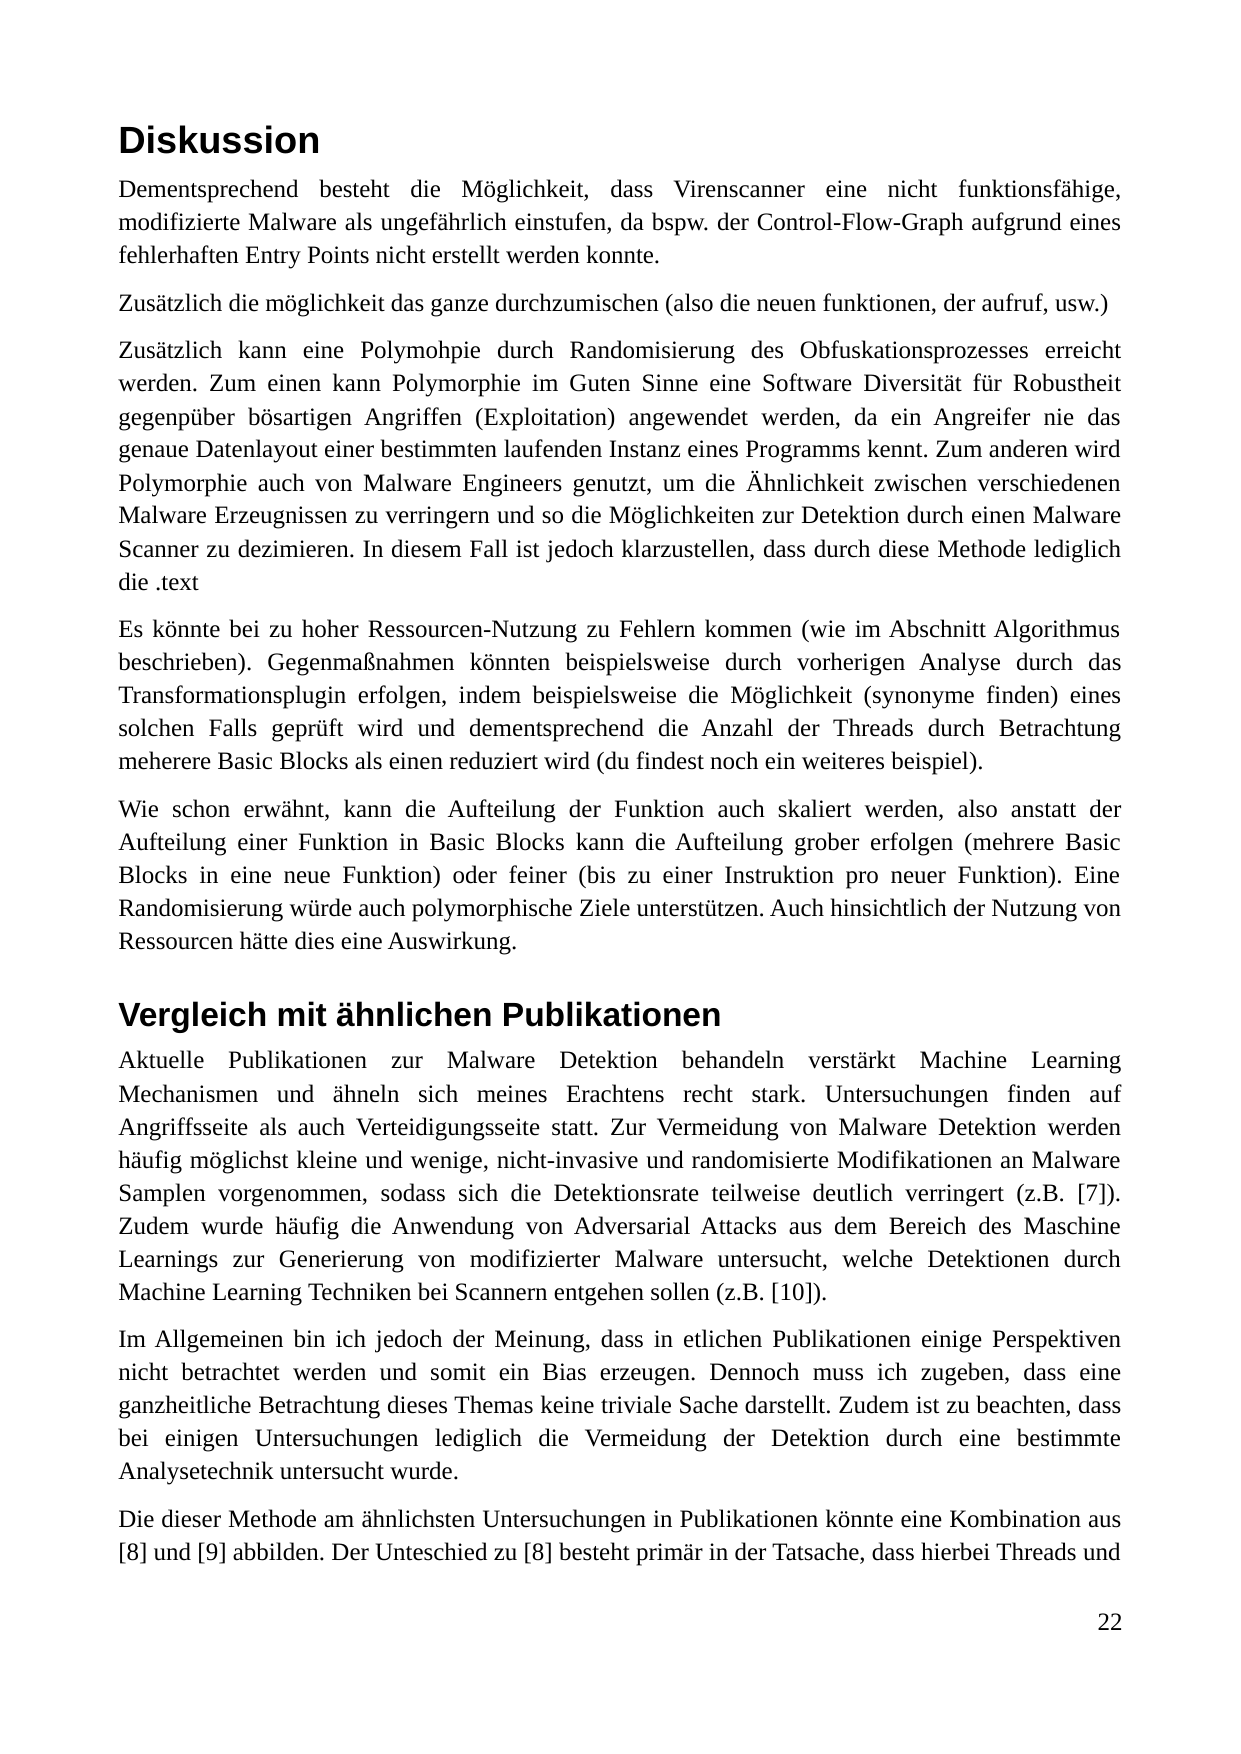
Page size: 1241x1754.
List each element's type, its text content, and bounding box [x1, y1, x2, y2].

text Dementsprechend besteht die Möglichkeit, dass Virenscanner eine nicht funktionsfähige, modifizierte Malware als ungefährlich einstufen, da bspw. der Control-Flow-Graph aufgrund eines fehlerhaften Entry Points nicht erstellt werden konnte. [118, 174, 1122, 269]
text Zusätzlich die möglichkeit das ganze durchzumischen (also die neuen funktionen, der aufruf, usw.) [118, 288, 1122, 317]
subtitle Vergleich mit ähnlichen Publikationen [118, 994, 1122, 1033]
subtitle Diskussion [118, 118, 1122, 162]
text Im Allgemeinen bin ich jedoch der Meinung, dass in etlichen Publikationen einige Perspektiven nicht betrachtet werden und somit ein Bias erzeugen. Dennoch muss ich zugeben, dass eine ganzheitliche Betrachtung dieses Themas keine triviale Sache darstellt. Zudem ist zu beachten, dass bei einigen Untersuchungen lediglich die Vermeidung der Detektion durch eine bestimmte Analysetechnik untersucht wurde. [118, 1324, 1122, 1485]
text Zusätzlich kann eine Polymohpie durch Randomisierung des Obfuskationsprozesses erreicht werden. Zum einen kann Polymorphie im Guten Sinne eine Software Diversität für Robustheit gegenpüber bösartigen Angriffen (Exploitation) angewendet werden, da ein Angreifer nie das genaue Datenlayout einer bestimmten laufenden Instanz eines Programms kennt. Zum anderen wird Polymorphie auch von Malware Engineers genutzt, um die Ähnlichkeit zwischen verschiedenen Malware Erzeugnissen zu verringern und so die Möglichkeiten zur Detektion durch einen Malware Scanner zu dezimieren. In diesem Fall ist jedoch klarzustellen, dass durch diese Methode lediglich die .text [118, 336, 1122, 595]
text Es könnte bei zu hoher Ressourcen-Nutzung zu Fehlern kommen (wie im Abschnitt Algorithmus beschrieben). Gegenmaßnahmen könnten beispielsweise durch vorherigen Analyse durch das Transformationsplugin erfolgen, indem beispielsweise die Möglichkeit (synonyme finden) eines solchen Falls geprüft wird und dementsprechend die Anzahl der Threads durch Betrachtung meherere Basic Blocks als einen reduziert wird (du findest noch ein weiteres beispiel). [118, 614, 1122, 775]
text Die dieser Methode am ähnlichsten Untersuchungen in Publikationen könnte eine Kombination aus [8] und [9] abbilden. Der Unteschied zu [8] besteht primär in der Tatsache, dass hierbei Threads und [118, 1504, 1122, 1566]
text Wie schon erwähnt, kann die Aufteilung der Funktion auch skaliert werden, also anstatt der Aufteilung einer Funktion in Basic Blocks kann die Aufteilung grober erfolgen (mehrere Basic Blocks in eine neue Funktion) oder feiner (bis zu einer Instruktion pro neuer Funktion). Eine Randomisierung würde auch polymorphische Ziele unterstützen. Auch hinsichtlich der Nutzung von Ressourcen hätte dies eine Auswirkung. [118, 794, 1122, 955]
text Aktuelle Publikationen zur Malware Detektion behandeln verstärkt Machine Learning Mechanismen und ähneln sich meines Erachtens recht stark. Untersuchungen finden auf Angriffsseite als auch Verteidigungsseite statt. Zur Vermeidung von Malware Detektion werden häufig möglichst kleine und wenige, nicht-invasive und randomisierte Modifikationen an Malware Samplen vorgenommen, sodass sich die Detektionsrate teilweise deutlich verringert (z.B. [7]). Zudem wurde häufig die Anwendung von Adversarial Attacks aus dem Bereich des Maschine Learnings zur Generierung von modifizierter Malware untersucht, welche Detektionen durch Machine Learning Techniken bei Scannern entgehen sollen (z.B. [10]). [118, 1046, 1122, 1306]
